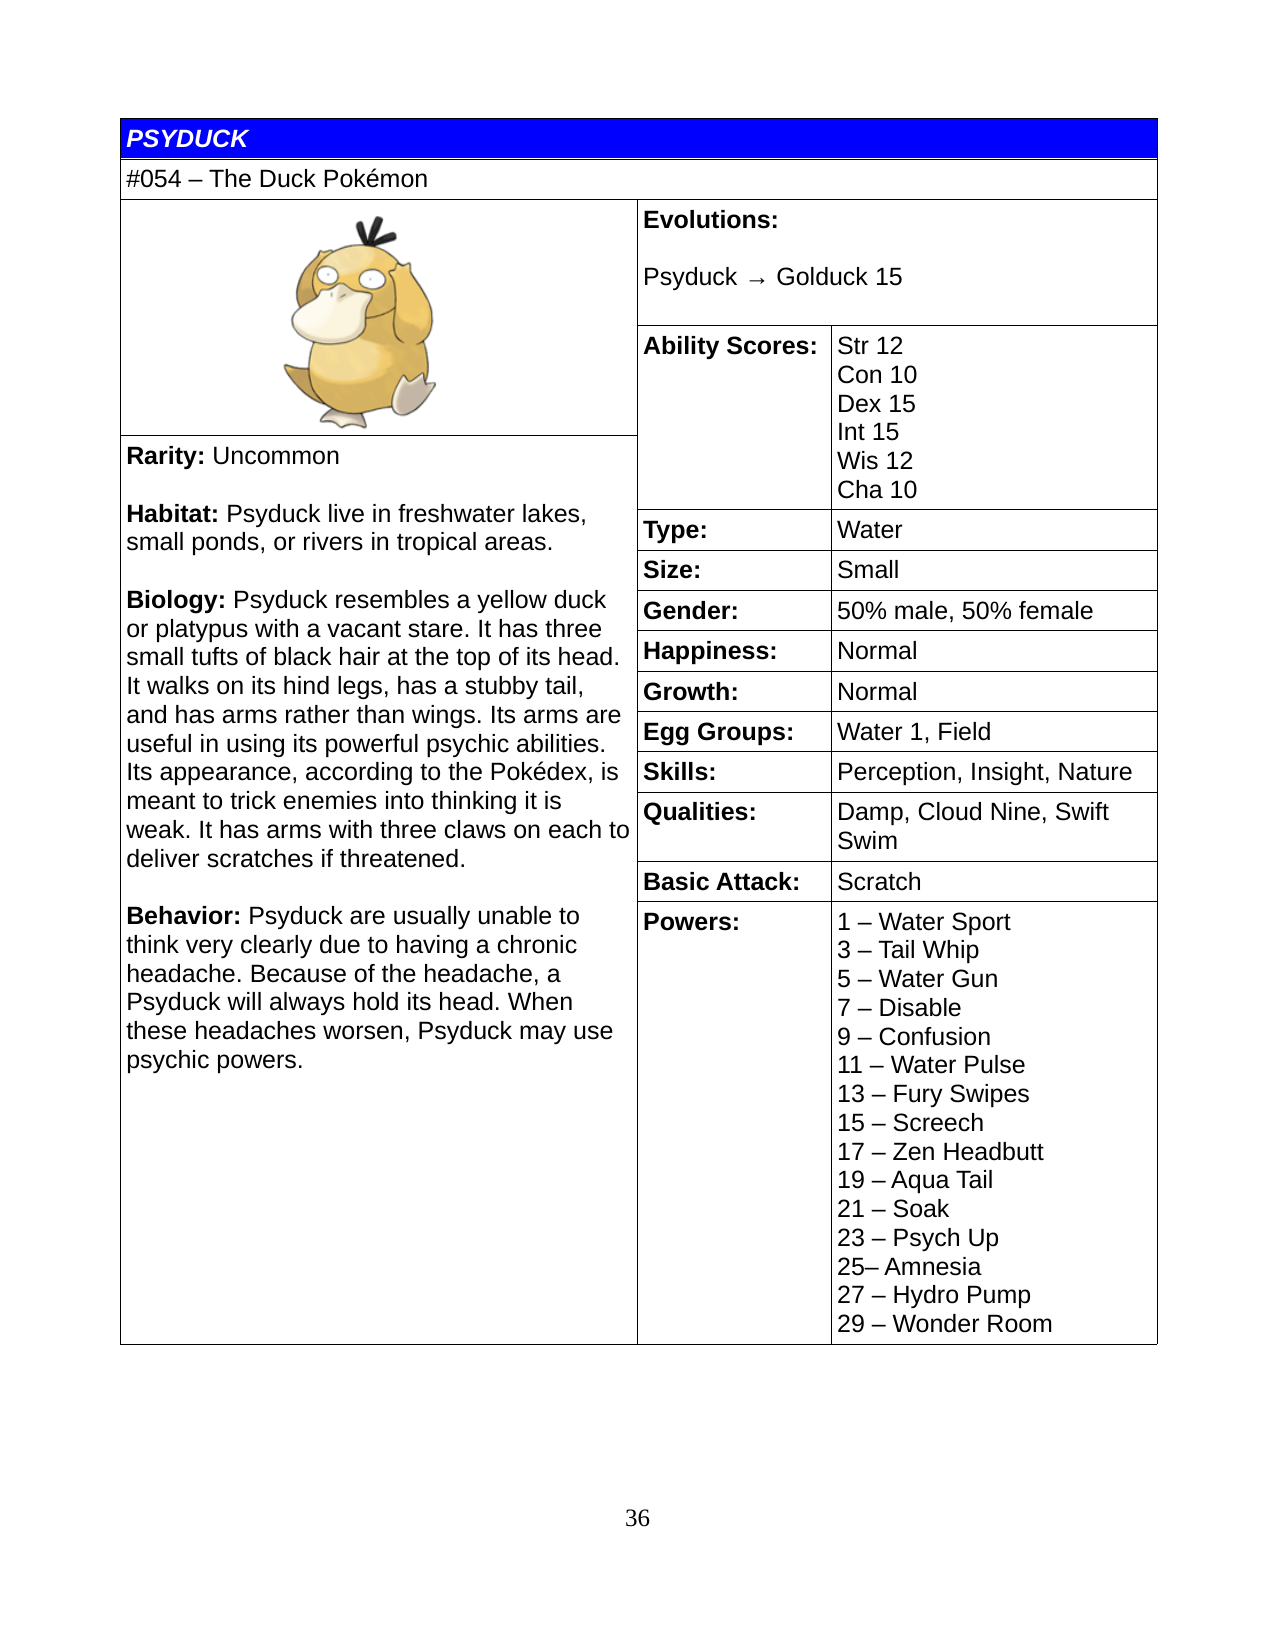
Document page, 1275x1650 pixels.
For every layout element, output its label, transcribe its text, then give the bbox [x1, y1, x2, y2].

table_cell Gender: [638, 591, 831, 630]
table_cell Scratch [832, 862, 1157, 901]
table_cell Skills: [638, 752, 831, 792]
table_cell Growth: [638, 672, 831, 711]
table_cell Perception, Insight, Nature [832, 752, 1157, 792]
table_cell Str 12 Con 10 Dex 15 Int 15 Wis 12 Cha 10 [832, 326, 1157, 509]
table_cell Evolutions: Psyduck → Golduck 15 [638, 200, 1157, 325]
table_cell 50% male, 50% female [832, 591, 1157, 630]
table_cell Normal [832, 631, 1157, 671]
table_cell Small [832, 551, 1157, 590]
table_cell #054 – The Duck Pokémon [121, 160, 1157, 199]
table_cell Rarity: Uncommon Habitat: Psyduck live in freshwater lakes, small ponds, or rivers in tropical areas. Biology: Psyduck resembles a yellow duck or platypus with a vacant stare. It has three small tufts of black hair at the top of its head. It walks on its hind legs, has a stubby tail, and has arms rather than wings. Its arms are useful in using its powerful psychic abilities. Its appearance, according to the Pokédex, is meant to trick enemies into thinking it is weak. It has arms with three claws on each to deliver scratches if threatened. Behavior: Psyduck are usually unable to think very clearly due to having a chronic headache. Because of the headache, a Psyduck will always hold its head. When these headaches worsen, Psyduck may use psychic powers. [121, 436, 637, 1344]
table_cell Qualities: [638, 793, 831, 861]
table_cell Ability Scores: [638, 326, 831, 509]
table_cell Powers: [638, 902, 831, 1344]
table_cell 1 – Water Sport 3 – Tail Whip 5 – Water Gun 7 – Disable 9 – Confusion 11 – Water Pulse 13 – Fury Swipes 15 – Screech 17 – Zen Headbutt 19 – Aqua Tail 21 – Soak 23 – Psych Up 25– Amnesia 27 – Hydro Pump 29 – Wonder Room [832, 902, 1157, 1344]
table_cell Water 1, Field [832, 712, 1157, 751]
table_cell Type: [638, 510, 831, 550]
table_header PSYDUCK [121, 119, 1157, 158]
table_cell Size: [638, 551, 831, 590]
table_cell Basic Attack: [638, 862, 831, 901]
picture [264, 204, 493, 430]
table_cell Normal [832, 672, 1157, 711]
table_cell Egg Groups: [638, 712, 831, 751]
table_cell Damp, Cloud Nine, Swift Swim [832, 793, 1157, 861]
table_cell Water [832, 510, 1157, 550]
table_cell [121, 200, 637, 435]
table_cell Happiness: [638, 631, 831, 671]
